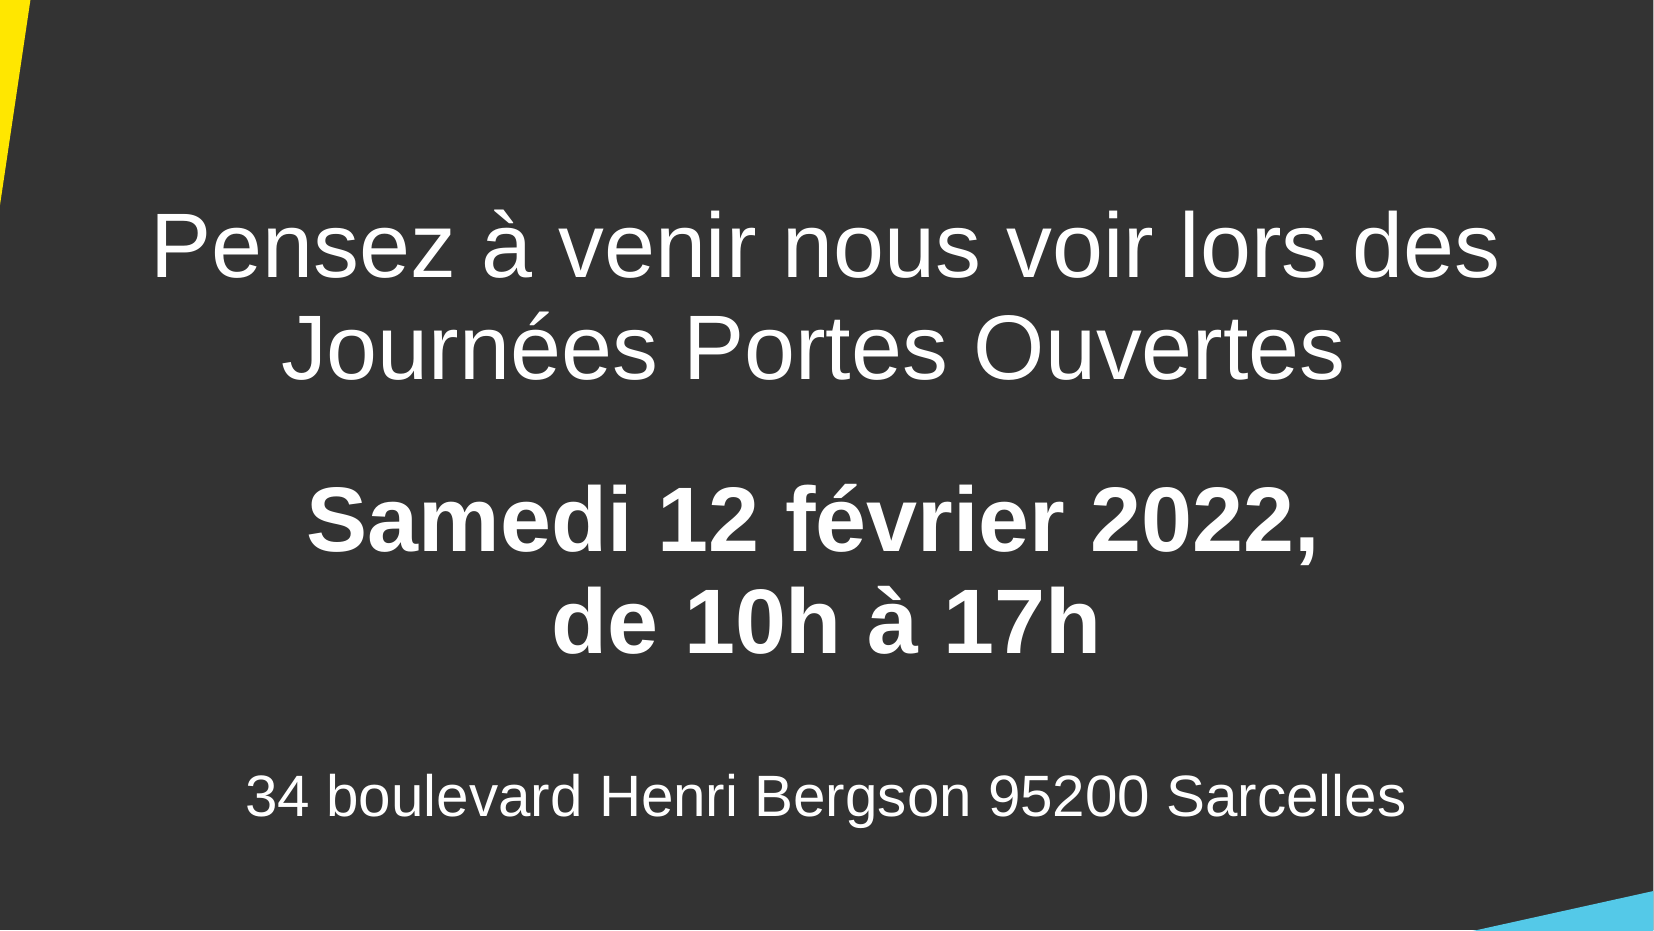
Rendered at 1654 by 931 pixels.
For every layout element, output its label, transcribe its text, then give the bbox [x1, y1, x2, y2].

text_box Samedi 12 février 2022, de 10h à 17h [291, 460, 1362, 681]
text_box [1472, 890, 1654, 931]
text_box [0, 0, 31, 206]
title Pensez à venir nous voir lors des Journées Portes Ouvertes [82, 191, 1571, 402]
text_box 34 boulevard Henri Bergson 95200 Sarcelles [100, 755, 1554, 836]
